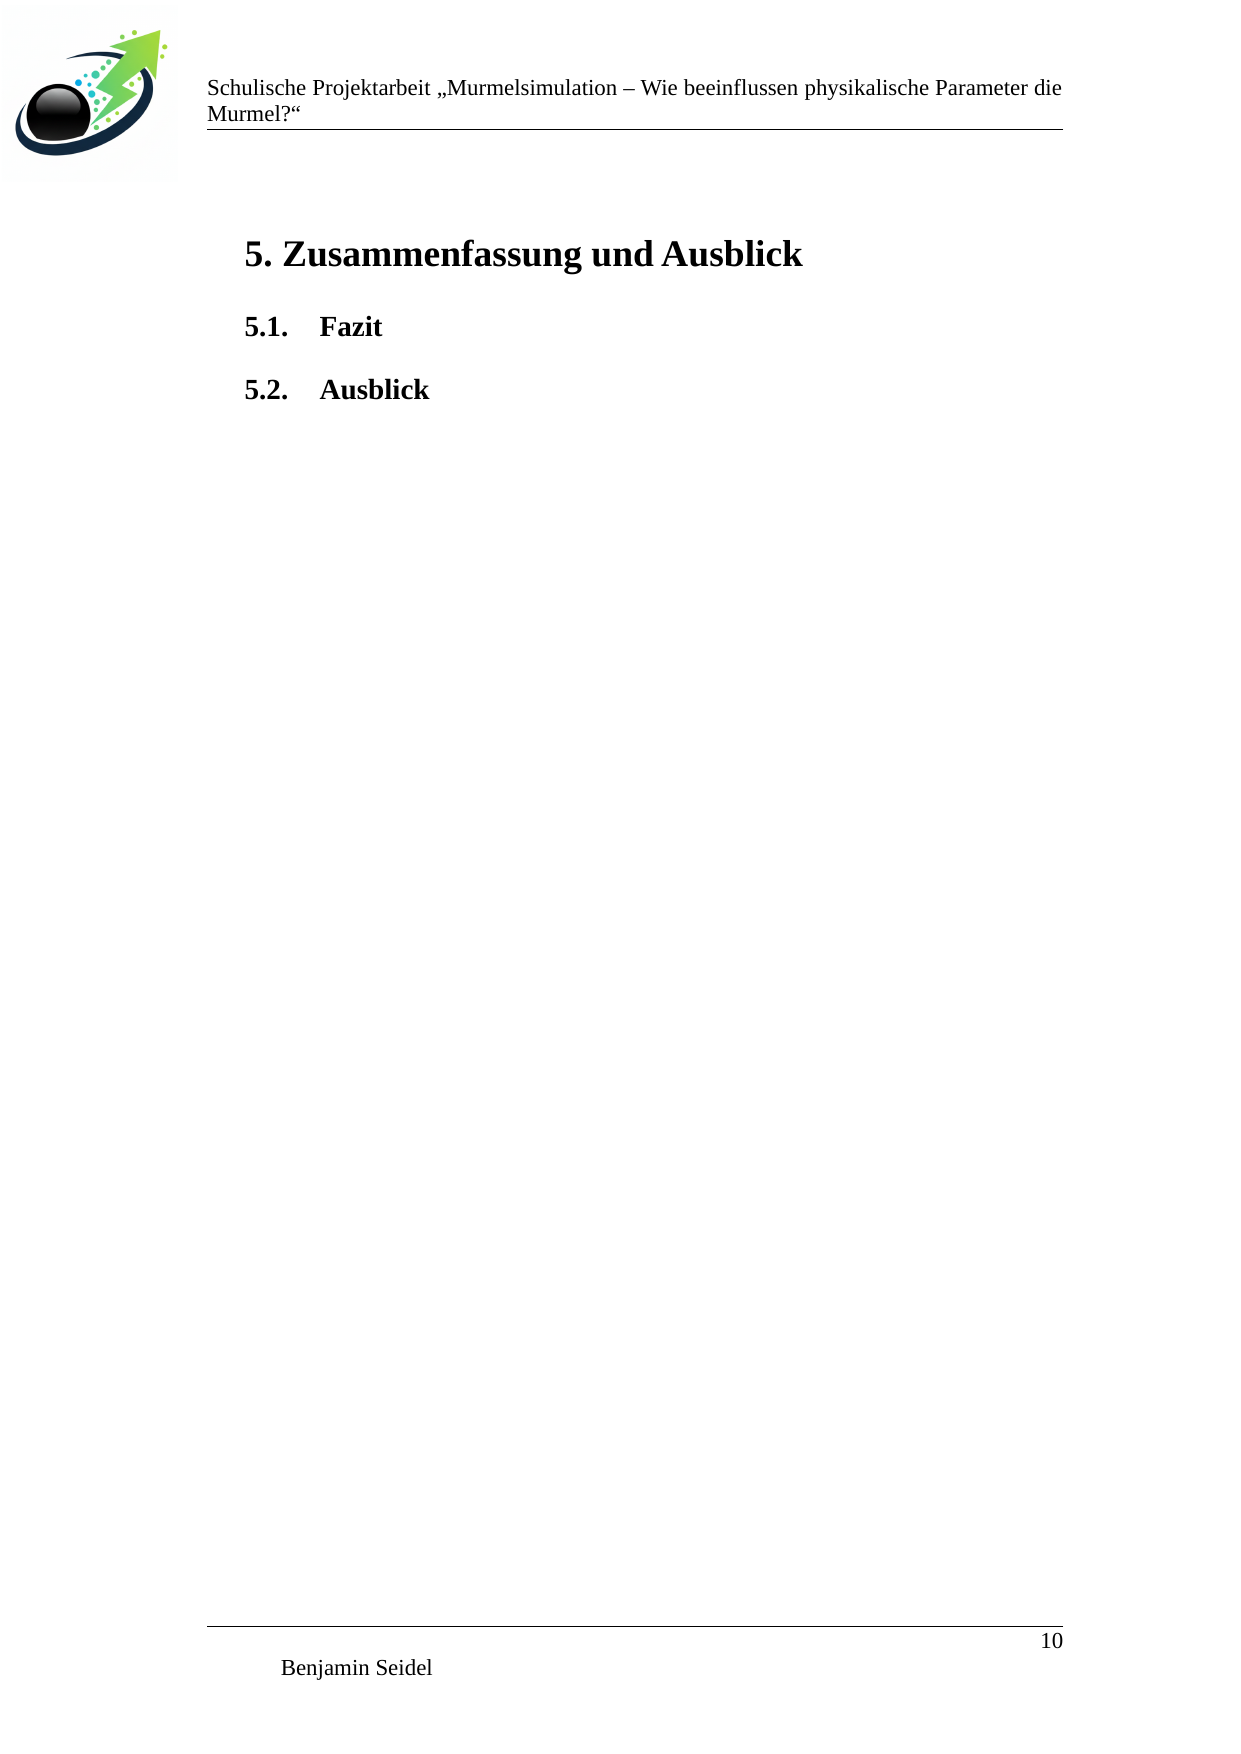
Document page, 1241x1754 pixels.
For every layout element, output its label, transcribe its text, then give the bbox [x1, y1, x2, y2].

picture [1, 5, 178, 182]
subtitle Fazit [244, 309, 1063, 342]
subtitle Ausblick [244, 372, 1063, 405]
subtitle Zusammenfassung und Ausblick [244, 232, 1063, 275]
